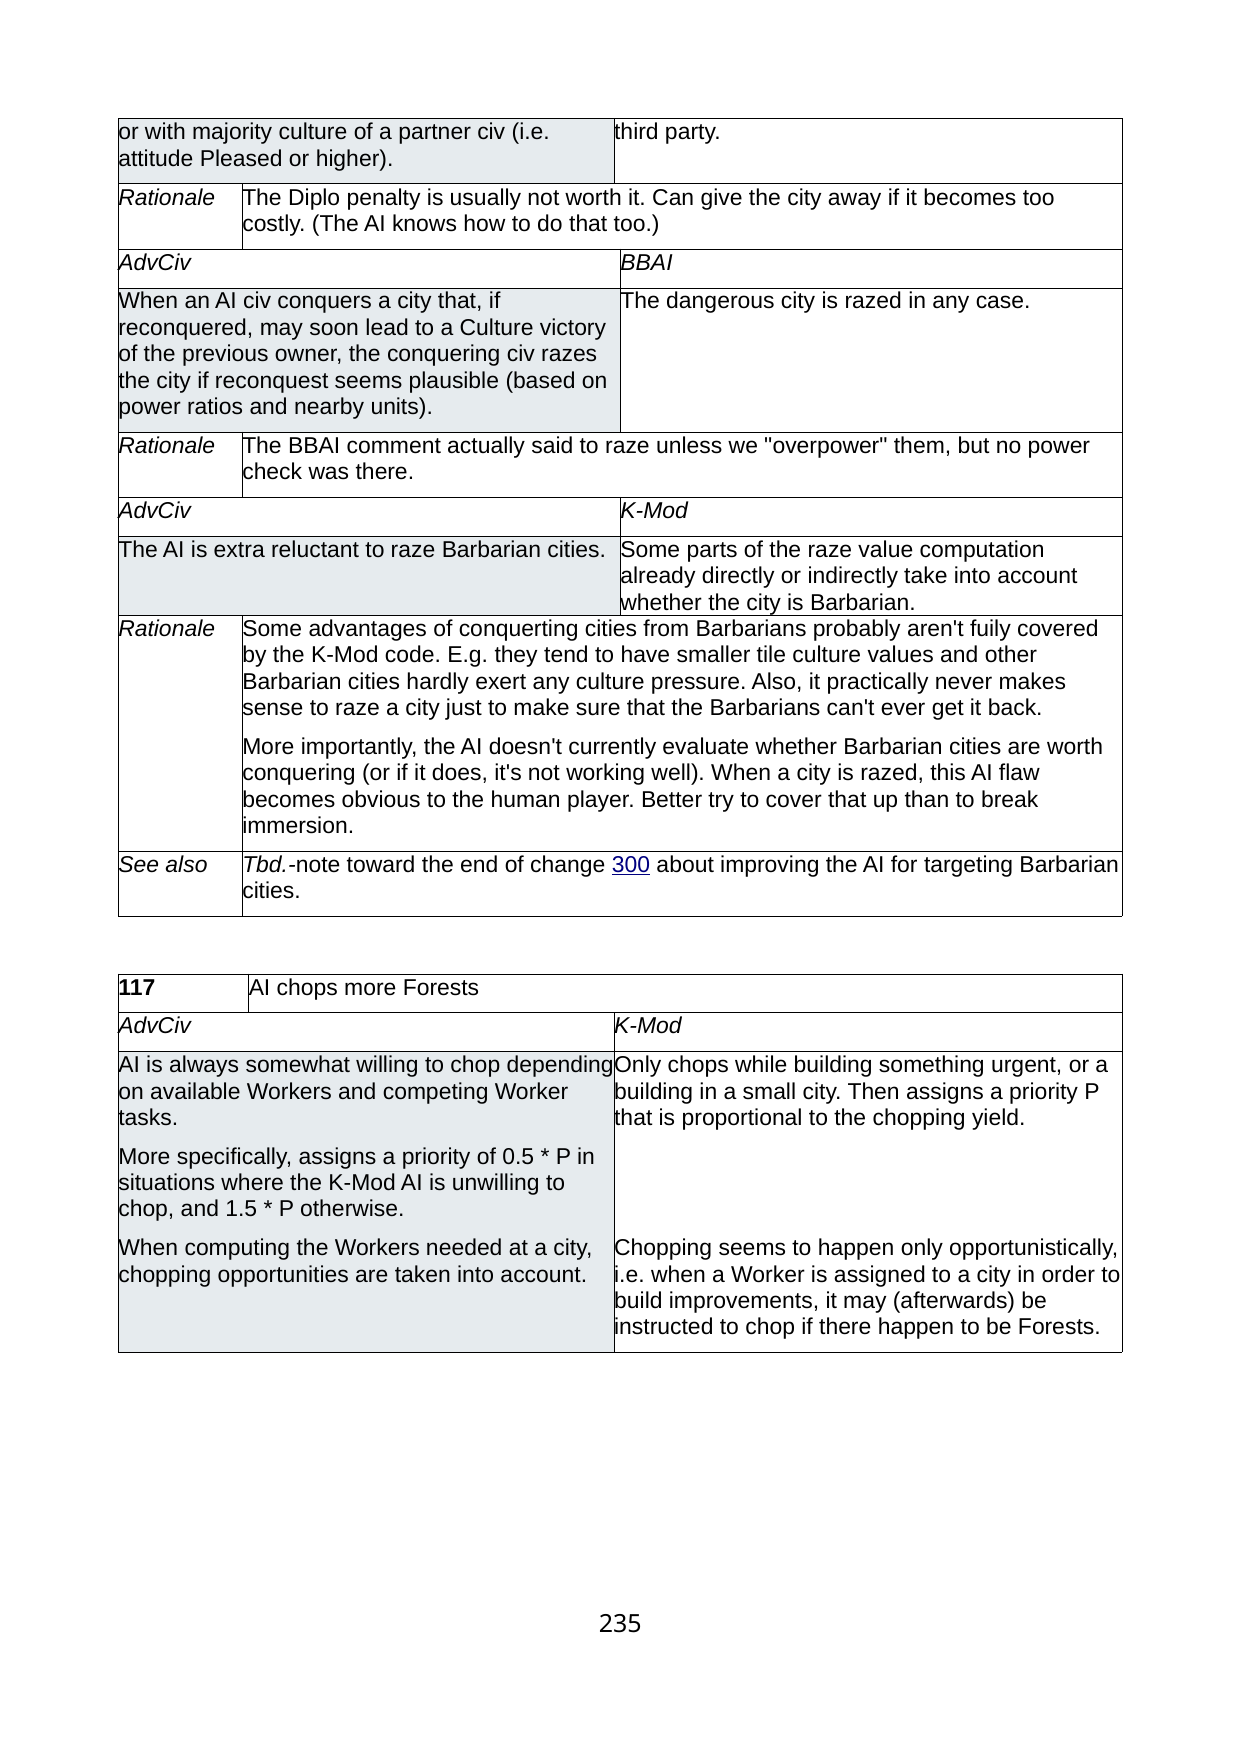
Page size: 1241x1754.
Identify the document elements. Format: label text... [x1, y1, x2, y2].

table_header 117 [119, 975, 248, 1012]
table_cell See also [119, 852, 242, 916]
table_cell Only chops while building something urgent, or a building in a small city. Then assigns a priority P that is proportional to the chopping yield. Chopping seems to happen only opportunistically, i.e. when a Worker is assigned to a city in order to build improvements, it may (afterwards) be instructed to chop if there happen to be Forests. [615, 1052, 1122, 1352]
table_cell AdvCiv [119, 498, 620, 536]
table_cell Rationale [119, 184, 242, 248]
table_cell K-Mod [615, 1013, 1122, 1051]
table_cell K-Mod [621, 498, 1122, 536]
table_cell or with majority culture of a partner civ (i.e. attitude Pleased or higher). [119, 119, 614, 183]
table_cell AI is always somewhat willing to chop depending on available Workers and competing Worker tasks. More specifically, assigns a priority of 0.5 * P in situations where the K-Mod AI is unwilling to chop, and 1.5 * P otherwise. When computing the Workers needed at a city, chopping opportunities are taken into account. [119, 1052, 614, 1352]
table_cell third party. [615, 119, 1122, 183]
table_cell AdvCiv [119, 1013, 614, 1051]
table_cell The Diplo penalty is usually not worth it. Can give the city away if it becomes too costly. (The AI knows how to do that too.) [243, 184, 1122, 248]
table_cell Some parts of the raze value computation already directly or indirectly take into account whether the city is Barbarian. [621, 537, 1122, 615]
table_cell When an AI civ conquers a city that, if reconquered, may soon lead to a Culture victory of the previous owner, the conquering civ razes the city if reconquest seems plausible (based on power ratios and nearby units). [119, 289, 620, 432]
table_cell Rationale [119, 616, 242, 851]
table_cell Some advantages of conquerting cities from Barbarians probably aren't fuily covered by the K-Mod code. E.g. they tend to have smaller tile culture values and other Barbarian cities hardly exert any culture pressure. Also, it practically never makes sense to raze a city just to make sure that the Barbarians can't ever get it back. More importantly, the AI doesn't currently evaluate whether Barbarian cities are worth conquering (or if it does, it's not working well). When a city is razed, this AI flaw becomes obvious to the human player. Better try to cover that up than to break immersion. [243, 616, 1122, 851]
table_cell Tbd.-note toward the end of change 300 about improving the AI for targeting Barbarian cities. [243, 852, 1122, 916]
table_cell The AI is extra reluctant to raze Barbarian cities. [119, 537, 620, 615]
table_header AI chops more Forests [249, 975, 1122, 1012]
table_cell Rationale [119, 433, 242, 497]
table_cell The dangerous city is razed in any case. [621, 289, 1122, 432]
table_cell AdvCiv [119, 250, 620, 287]
table_cell BBAI [621, 250, 1122, 287]
table_cell The BBAI comment actually said to raze unless we "overpower" them, but no power check was there. [243, 433, 1122, 497]
